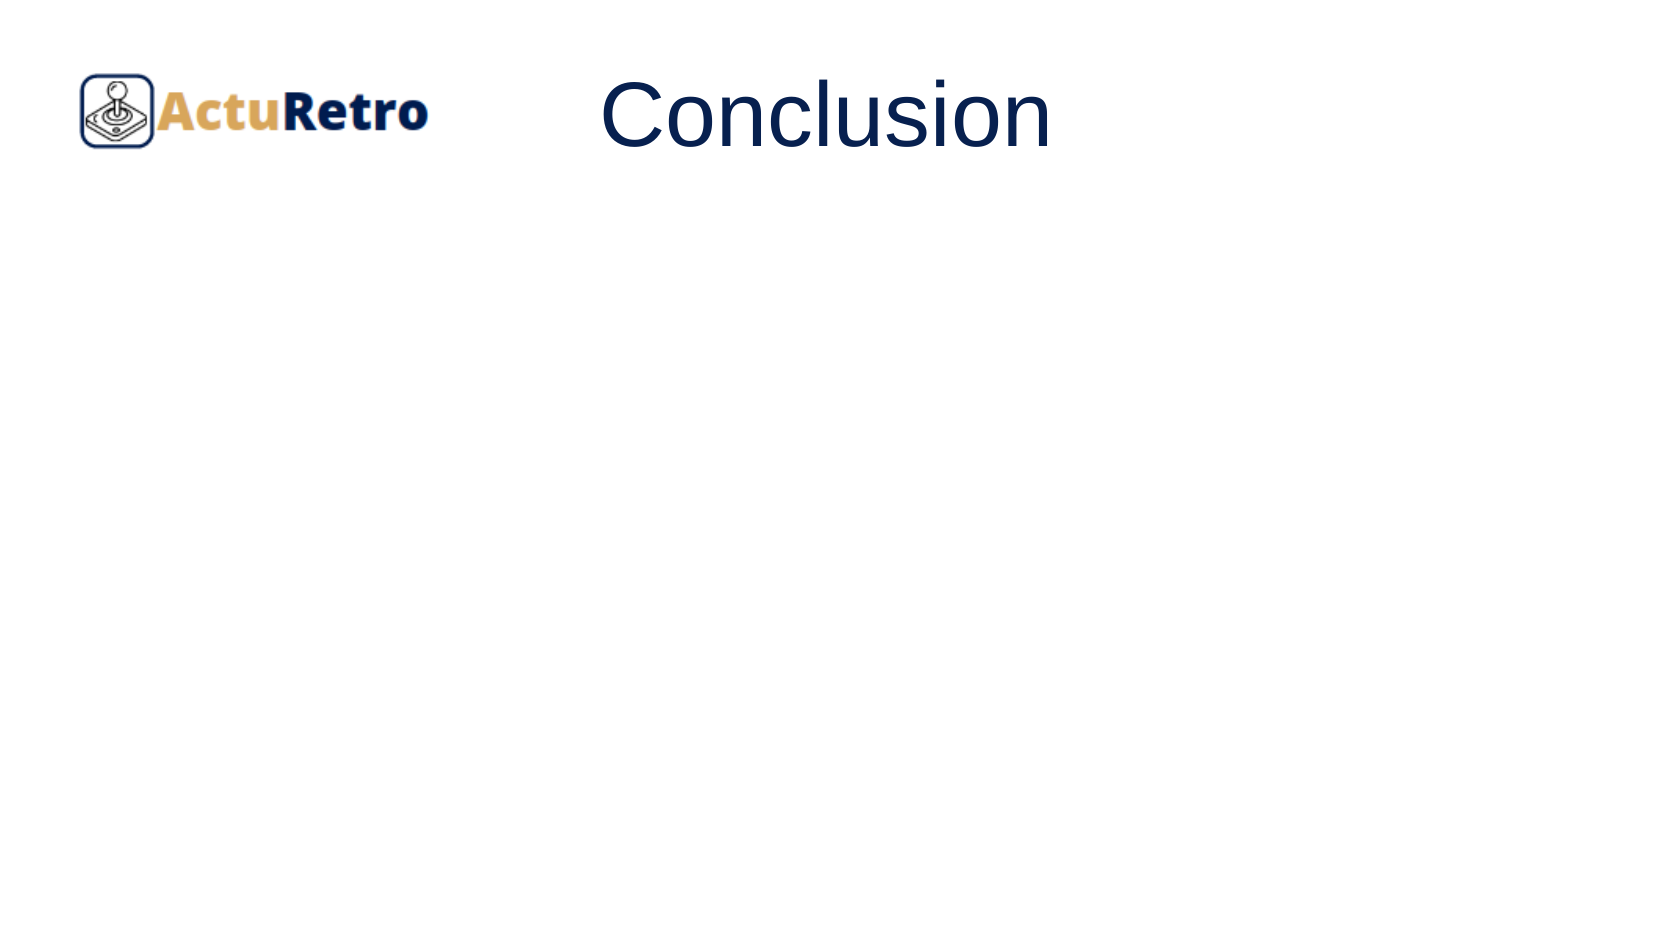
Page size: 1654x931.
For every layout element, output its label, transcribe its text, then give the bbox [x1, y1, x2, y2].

picture [75, 69, 434, 154]
title Conclusion [82, 37, 1571, 193]
